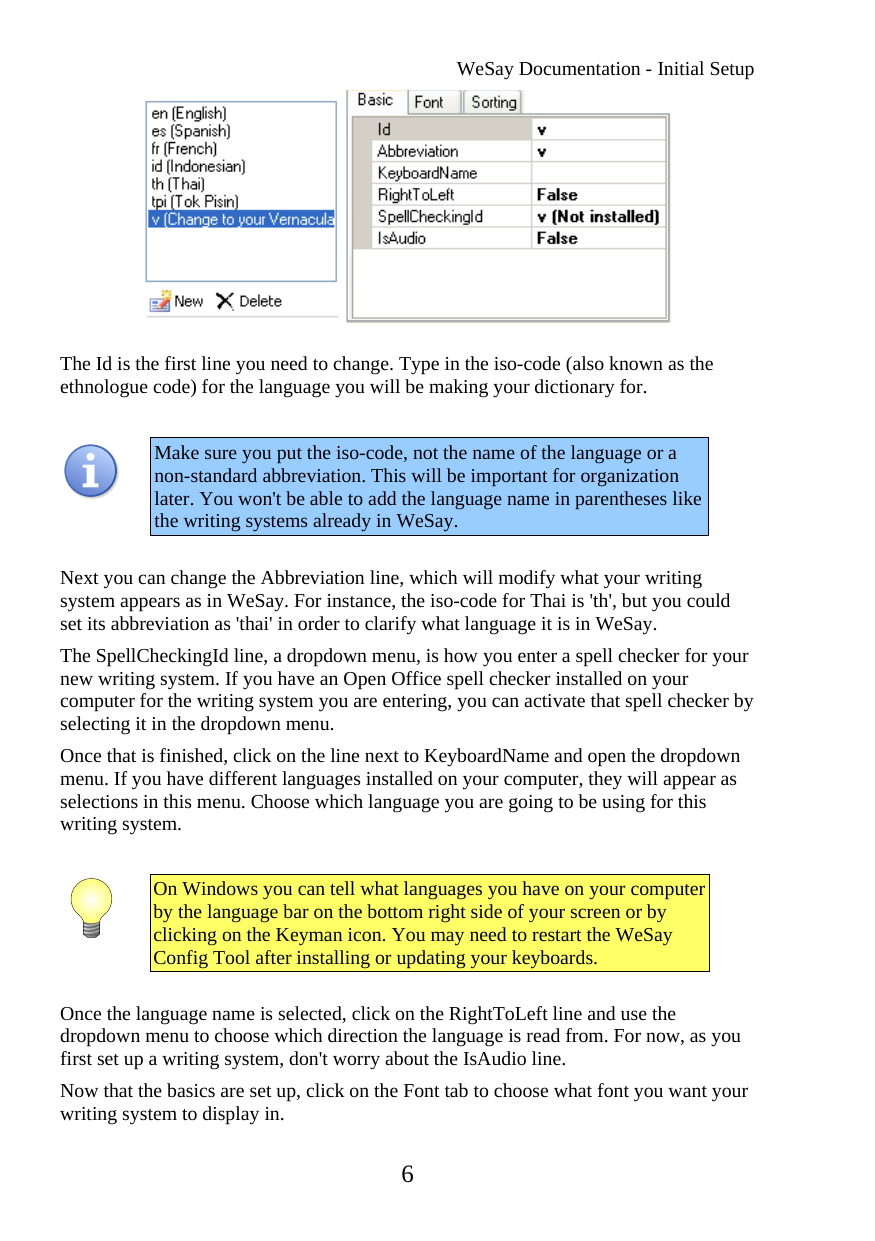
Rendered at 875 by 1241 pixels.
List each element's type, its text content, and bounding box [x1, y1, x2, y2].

text Make sure you put the iso-code, not the name of the language or a non-standard abbreviation. This will be important for organization later. You won't be able to add the language name in parentheses like the writing systems already in WeSay. [151, 438, 708, 535]
text Next you can change the Abbreviation line, which will modify what your writing system appears as in WeSay. For instance, the iso-code for Thai is 'th', but you could set its abbreviation as 'thai' in order to clarify what language it is in WeSay. [60, 566, 754, 635]
text The Id is the first line you need to change. Type in the iso-code (also known as the ethnologue code) for the language you will be making your dictionary for. [60, 323, 754, 398]
picture [60, 441, 121, 501]
text Once the language name is selected, click on the RightToLeft line and use the dropdown menu to choose which direction the language is read from. For now, as you first set up a writing system, don't worry about the IsAudio line. [60, 1002, 754, 1070]
text The SpellCheckingId line, a dropdown menu, is how you enter a spell checker for your new writing system. If you have an Open Office spell checker installed on your computer for the writing system you are entering, you can activate that spell checker by selecting it in the dropdown menu. [60, 644, 754, 735]
text On Windows you can tell what languages you have on your computer by the language bar on the bottom right side of your screen or by clicking on the Keyman icon. You may need to restart the WeSay Config Tool after installing or updating your keyboards. [151, 875, 709, 971]
text Once that is finished, click on the line next to KeyboardName and open the dropdown menu. If you have different languages installed on your computer, they will appear as selections in this menu. Choose which language you are going to be using for this writing system. [60, 744, 754, 835]
picture [60, 877, 121, 938]
picture [143, 90, 671, 323]
text Now that the basics are set up, click on the Font tab to choose what font you want your writing system to display in. [60, 1079, 754, 1125]
